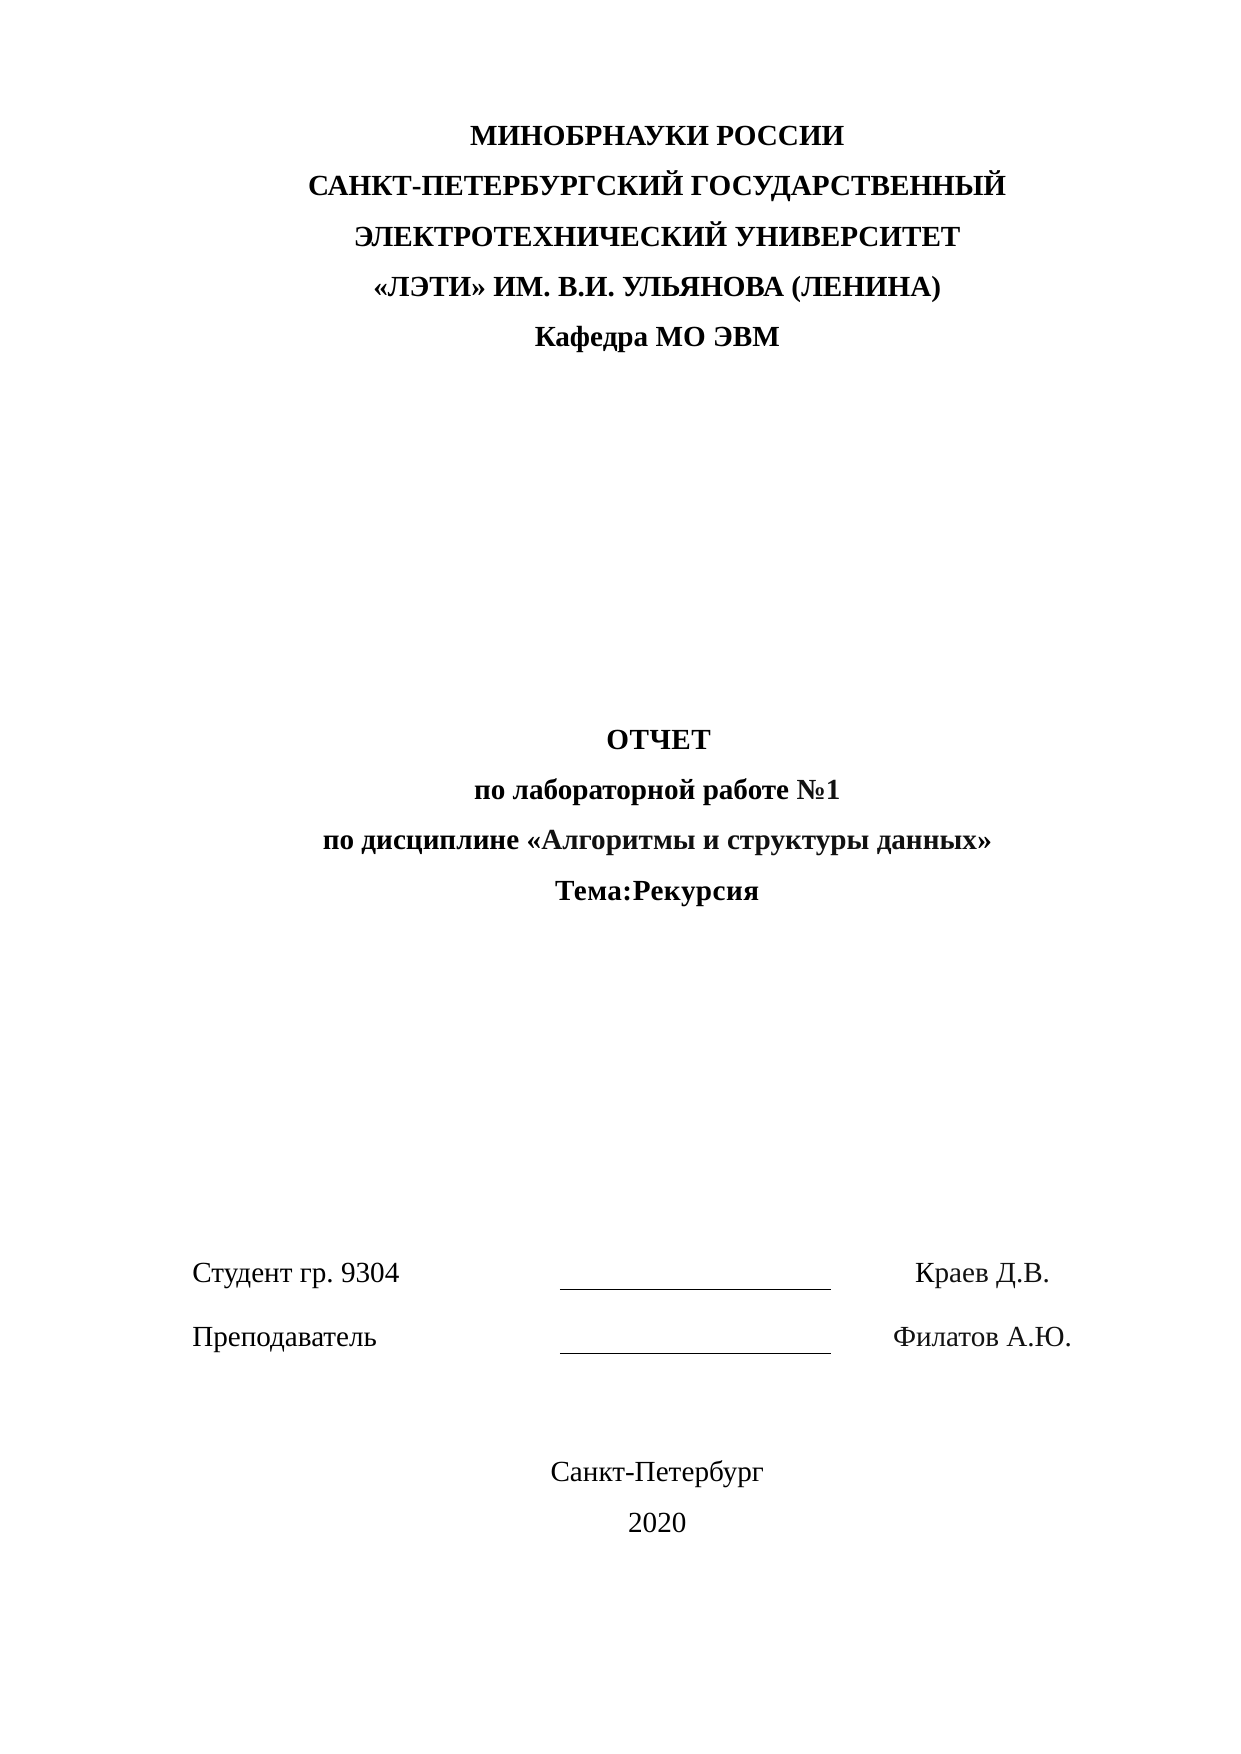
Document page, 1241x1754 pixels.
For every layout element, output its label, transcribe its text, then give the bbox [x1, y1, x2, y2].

text отчет [118, 722, 1122, 755]
text 2020 [118, 1505, 1122, 1538]
text по лабораторной работе №1 [118, 772, 1122, 806]
table_header [560, 1225, 831, 1289]
table_header Краев Д.В. [831, 1225, 1133, 1289]
text Тема:Рекурсия [118, 873, 1122, 906]
table_cell Филатов А.Ю. [831, 1289, 1133, 1353]
text Кафедра МО ЭВМ [118, 319, 1122, 353]
table_cell [560, 1290, 831, 1353]
text «ЛЭТИ» им. В.И. Ульянова (Ленина) [118, 269, 1122, 303]
text по дисциплине «Алгоритмы и структуры данных» [118, 822, 1122, 856]
text МИНОБРНАУКИ РОССИИ [118, 118, 1122, 152]
text Санкт-Петербург [118, 1454, 1122, 1488]
text Санкт-Петербургский государственный [118, 168, 1122, 202]
table_header Студент гр. 9304 [107, 1225, 560, 1289]
text электротехнический университет [118, 219, 1122, 252]
table_cell Преподаватель [107, 1289, 560, 1353]
